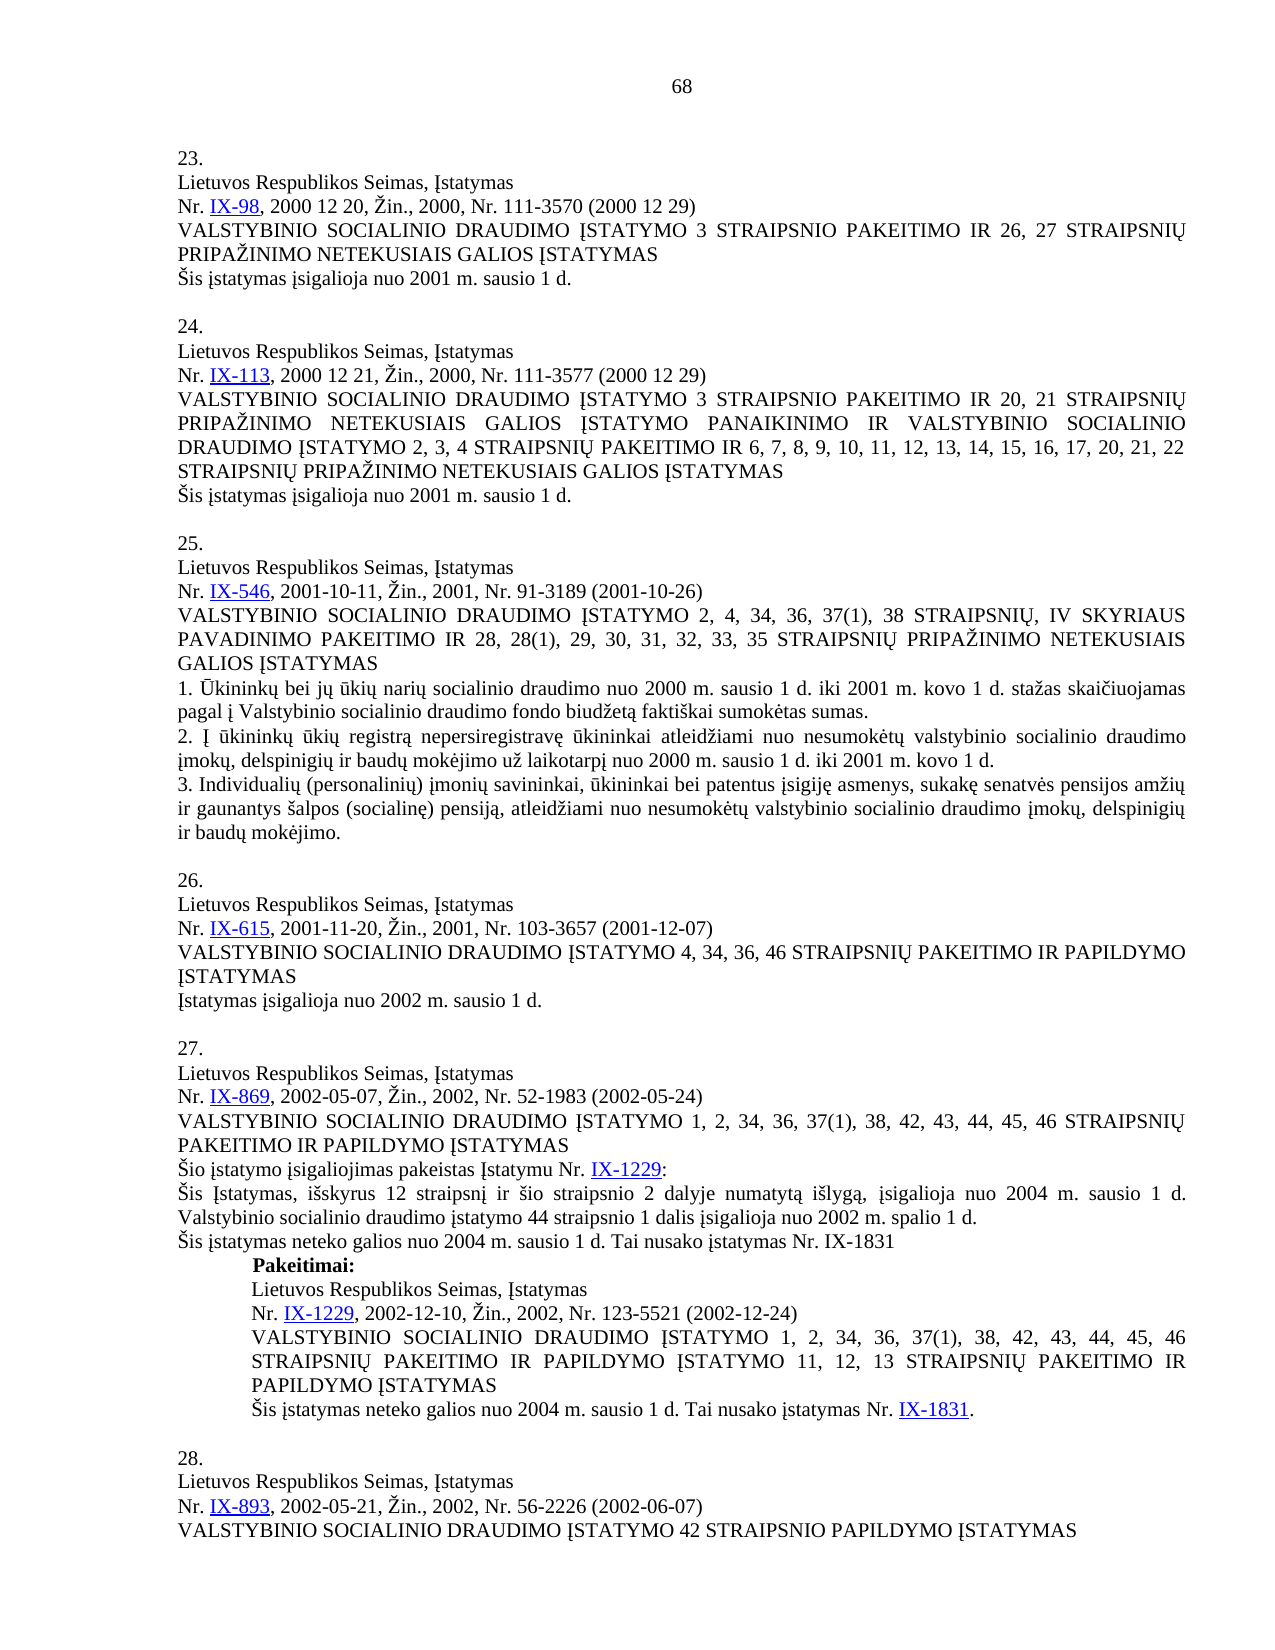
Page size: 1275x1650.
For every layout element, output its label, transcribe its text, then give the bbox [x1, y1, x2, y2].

text 3. Individualių (personalinių) įmonių savininkai, ūkininkai bei patentus įsigiję asmenys, sukakę senatvės pensijos amžių ir gaunantys šalpos (socialinę) pensiją, atleidžiami nuo nesumokėtų valstybinio socialinio draudimo įmokų, delspinigių ir baudų mokėjimo. [177, 772, 1187, 844]
text 26. [177, 868, 1187, 892]
text Lietuvos Respublikos Seimas, Įstatymas [177, 1469, 1187, 1493]
text Šis Įstatymas, išskyrus 12 straipsnį ir šio straipsnio 2 dalyje numatytą išlygą, įsigalioja nuo 2004 m. sausio 1 d. Valstybinio socialinio draudimo įstatymo 44 straipsnio 1 dalis įsigalioja nuo 2002 m. spalio 1 d. [177, 1181, 1187, 1229]
text Lietuvos Respublikos Seimas, Įstatymas [177, 555, 1187, 579]
text 2. Į ūkininkų ūkių registrą nepersiregistravę ūkininkai atleidžiami nuo nesumokėtų valstybinio socialinio draudimo įmokų, delspinigių ir baudų mokėjimo už laikotarpį nuo 2000 m. sausio 1 d. iki 2001 m. kovo 1 d. [177, 723, 1187, 772]
text Šio įstatymo įsigaliojimas pakeistas Įstatymu Nr. IX-1229: [177, 1157, 1187, 1181]
text Šis įstatymas neteko galios nuo 2004 m. sausio 1 d. Tai nusako įstatymas Nr. IX-1831. [177, 1397, 1187, 1421]
text Lietuvos Respublikos Seimas, Įstatymas [177, 892, 1187, 916]
text Nr. IX-98, 2000 12 20, Žin., 2000, Nr. 111-3570 (2000 12 29) [177, 194, 1187, 218]
text Nr. IX-893, 2002-05-21, Žin., 2002, Nr. 56-2226 (2002-06-07) [177, 1493, 1187, 1518]
text VALSTYBINIO SOCIALINIO DRAUDIMO ĮSTATYMO 3 STRAIPSNIO PAKEITIMO IR 20, 21 STRAIPSNIŲ PRIPAŽINIMO NETEKUSIAIS GALIOS ĮSTATYMO PANAIKINIMO IR VALSTYBINIO SOCIALINIO DRAUDIMO ĮSTATYMO 2, 3, 4 STRAIPSNIŲ PAKEITIMO IR 6, 7, 8, 9, 10, 11, 12, 13, 14, 15, 16, 17, 20, 21, 22 STRAIPSNIŲ PRIPAŽINIMO NETEKUSIAIS GALIOS ĮSTATYMAS [177, 387, 1187, 483]
text Nr. IX-113, 2000 12 21, Žin., 2000, Nr. 111-3577 (2000 12 29) [177, 363, 1187, 387]
text VALSTYBINIO SOCIALINIO DRAUDIMO ĮSTATYMO 1, 2, 34, 36, 37(1), 38, 42, 43, 44, 45, 46 STRAIPSNIŲ PAKEITIMO IR PAPILDYMO ĮSTATYMAS [177, 1108, 1187, 1157]
text Šis įstatymas įsigalioja nuo 2001 m. sausio 1 d. [177, 483, 1187, 507]
text Šis įstatymas įsigalioja nuo 2001 m. sausio 1 d. [177, 266, 1187, 290]
text 24. [177, 314, 1187, 338]
text VALSTYBINIO SOCIALINIO DRAUDIMO ĮSTATYMO 1, 2, 34, 36, 37(1), 38, 42, 43, 44, 45, 46 STRAIPSNIŲ PAKEITIMO IR PAPILDYMO ĮSTATYMO 11, 12, 13 STRAIPSNIŲ PAKEITIMO IR PAPILDYMO ĮSTATYMAS [251, 1325, 1187, 1397]
text Nr. IX-615, 2001-11-20, Žin., 2001, Nr. 103-3657 (2001-12-07) [177, 916, 1187, 940]
text Nr. IX-546, 2001-10-11, Žin., 2001, Nr. 91-3189 (2001-10-26) [177, 579, 1187, 603]
text Pakeitimai: [177, 1253, 1187, 1277]
text 23. [177, 146, 1187, 170]
text Lietuvos Respublikos Seimas, Įstatymas [177, 1060, 1187, 1084]
text 28. [177, 1445, 1187, 1469]
text Lietuvos Respublikos Seimas, Įstatymas [177, 338, 1187, 363]
text Nr. IX-1229, 2002-12-10, Žin., 2002, Nr. 123-5521 (2002-12-24) [177, 1301, 1187, 1325]
text VALSTYBINIO SOCIALINIO DRAUDIMO ĮSTATYMO 42 STRAIPSNIO PAPILDYMO ĮSTATYMAS [177, 1518, 1187, 1542]
text Lietuvos Respublikos Seimas, Įstatymas [177, 1277, 1187, 1301]
text 1. Ūkininkų bei jų ūkių narių socialinio draudimo nuo 2000 m. sausio 1 d. iki 2001 m. kovo 1 d. stažas skaičiuojamas pagal į Valstybinio socialinio draudimo fondo biudžetą faktiškai sumokėtas sumas. [177, 675, 1187, 723]
text Nr. IX-869, 2002-05-07, Žin., 2002, Nr. 52-1983 (2002-05-24) [177, 1084, 1187, 1108]
text Šis įstatymas neteko galios nuo 2004 m. sausio 1 d. Tai nusako įstatymas Nr. IX-1831 [177, 1229, 1187, 1253]
text VALSTYBINIO SOCIALINIO DRAUDIMO ĮSTATYMO 2, 4, 34, 36, 37(1), 38 STRAIPSNIŲ, IV SKYRIAUS PAVADINIMO PAKEITIMO IR 28, 28(1), 29, 30, 31, 32, 33, 35 STRAIPSNIŲ PRIPAŽINIMO NETEKUSIAIS GALIOS ĮSTATYMAS [177, 603, 1187, 675]
text VALSTYBINIO SOCIALINIO DRAUDIMO ĮSTATYMO 4, 34, 36, 46 STRAIPSNIŲ PAKEITIMO IR PAPILDYMO ĮSTATYMAS [177, 940, 1187, 988]
text 25. [177, 531, 1187, 555]
text VALSTYBINIO SOCIALINIO DRAUDIMO ĮSTATYMO 3 STRAIPSNIO PAKEITIMO IR 26, 27 STRAIPSNIŲ PRIPAŽINIMO NETEKUSIAIS GALIOS ĮSTATYMAS [177, 218, 1187, 266]
text Įstatymas įsigalioja nuo 2002 m. sausio 1 d. [177, 988, 1187, 1012]
text Lietuvos Respublikos Seimas, Įstatymas [177, 170, 1187, 194]
text 27. [177, 1036, 1187, 1060]
